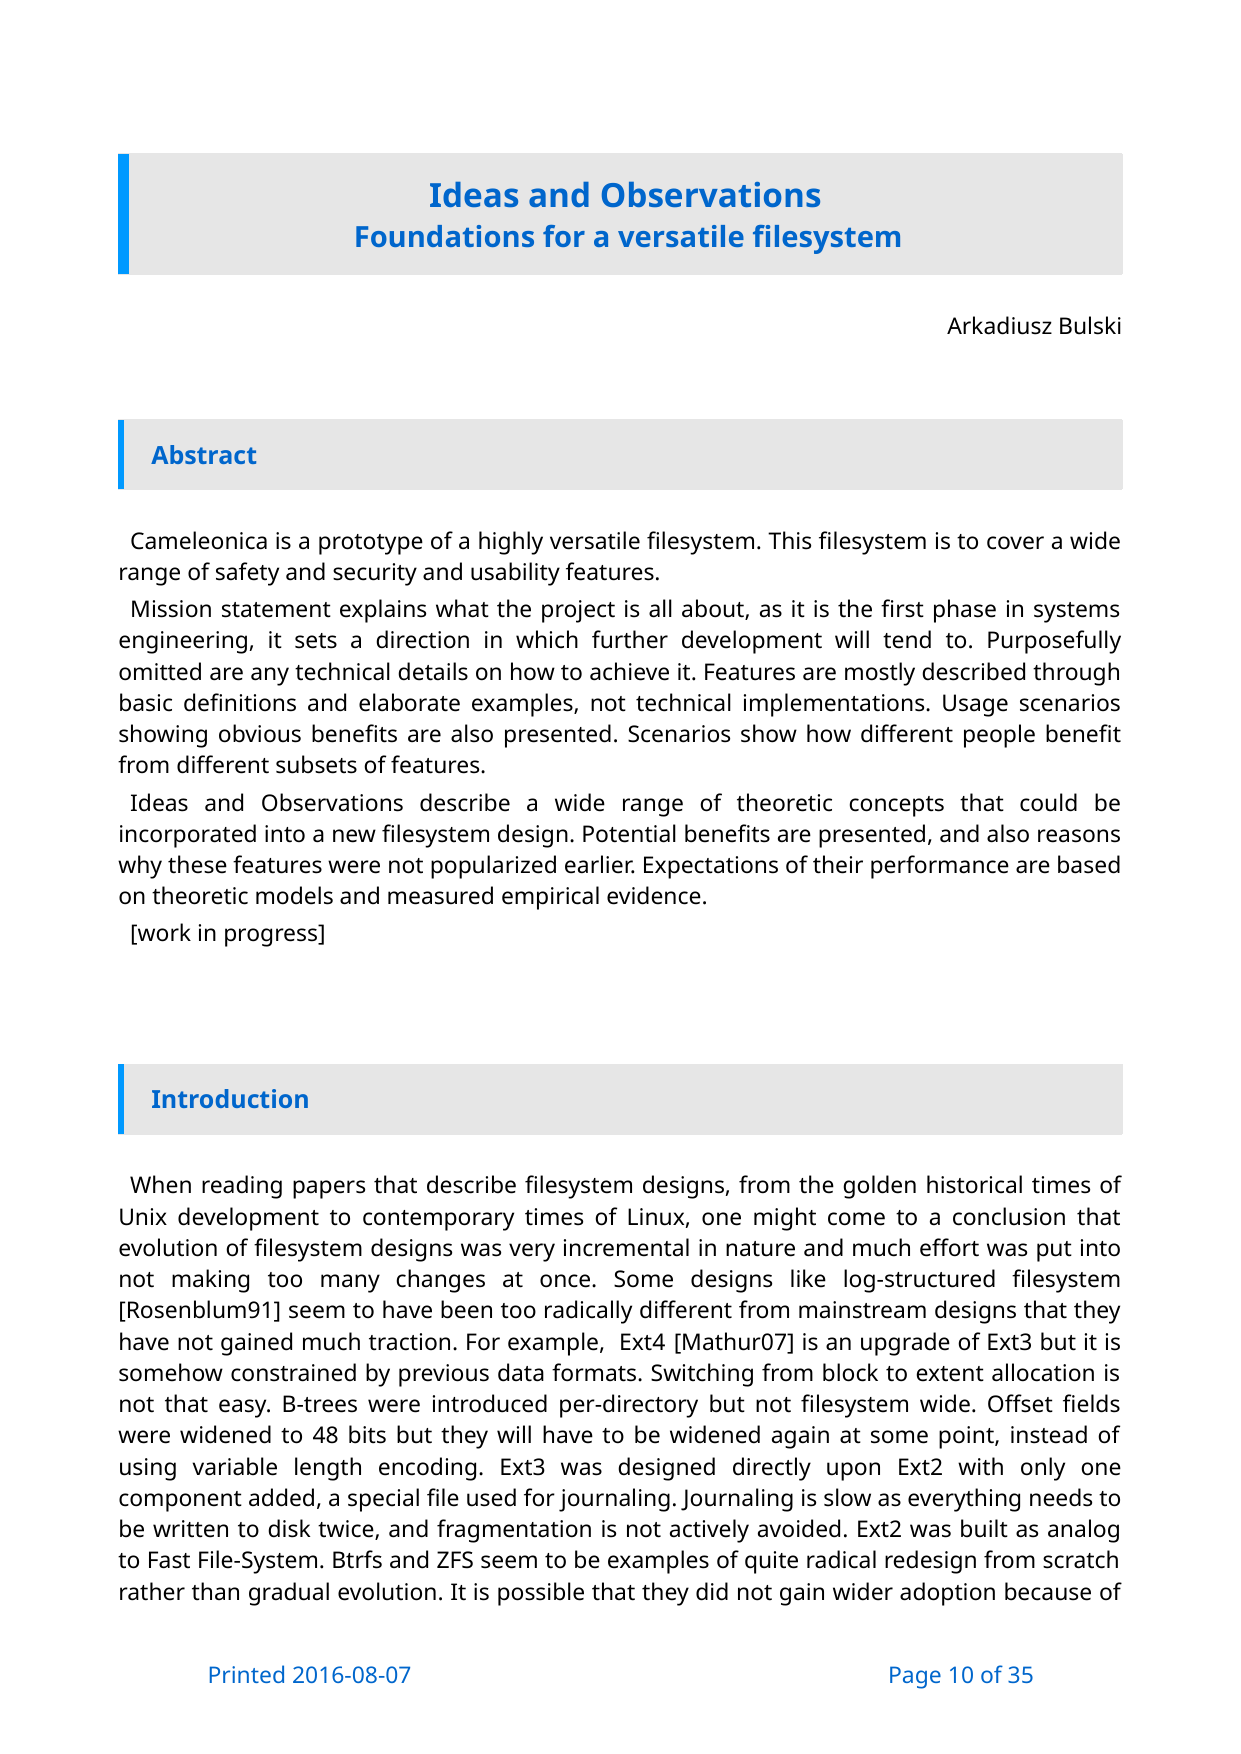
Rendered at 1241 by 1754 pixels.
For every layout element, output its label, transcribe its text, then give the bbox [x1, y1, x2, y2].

subtitle Abstract [124, 421, 1122, 489]
text Arkadiusz Bulski [118, 310, 1122, 341]
text Ideas and Observations describe a wide range of theoretic concepts that could be incorporated into a new filesystem design. Potential benefits are presented, and also reasons why these features were not popularized earlier. Expectations of their performance are based on theoretic models and measured empirical evidence. [118, 786, 1122, 911]
text Cameleonica is a prototype of a highly versatile filesystem. This filesystem is to cover a wide range of safety and security and usability features. [118, 524, 1122, 587]
subtitle Ideas and Observations Foundations for a versatile filesystem [129, 155, 1122, 274]
text Mission statement explains what the project is all about, as it is the first phase in systems engineering, it sets a direction in which further development will tend to. Purposefully omitted are any technical details on how to achieve it. Features are mostly described through basic definitions and elaborate examples, not technical implementations. Usage scenarios showing obvious benefits are also presented. Scenarios show how different people benefit from different subsets of features. [118, 593, 1122, 781]
text [work in progress] [118, 917, 1122, 949]
text When reading papers that describe filesystem designs, from the golden historical times of Unix development to contemporary times of Linux, one might come to a conclusion that evolution of filesystem designs was very incremental in nature and much effort was put into not making too many changes at once. Some designs like log-structured filesystem [Rosenblum91] seem to have been too radically different from mainstream designs that they have not gained much traction. For example, Ext4 [Mathur07] is an upgrade of Ext3 but it is somehow constrained by previous data formats. Switching from block to extent allocation is not that easy. B-trees were introduced per-directory but not filesystem wide. Offset fields were widened to 48 bits but they will have to be widened again at some point, instead of using variable length encoding. Ext3 was designed directly upon Ext2 with only one component added, a special file used for journaling. Journaling is slow as everything needs to be written to disk twice, and fragmentation is not actively avoided. Ext2 was built as analog to Fast File-System. Btrfs and ZFS seem to be examples of quite radical redesign from scratch rather than gradual evolution. It is possible that they did not gain wider adoption because of [118, 1169, 1122, 1607]
subtitle Introduction [124, 1065, 1122, 1134]
